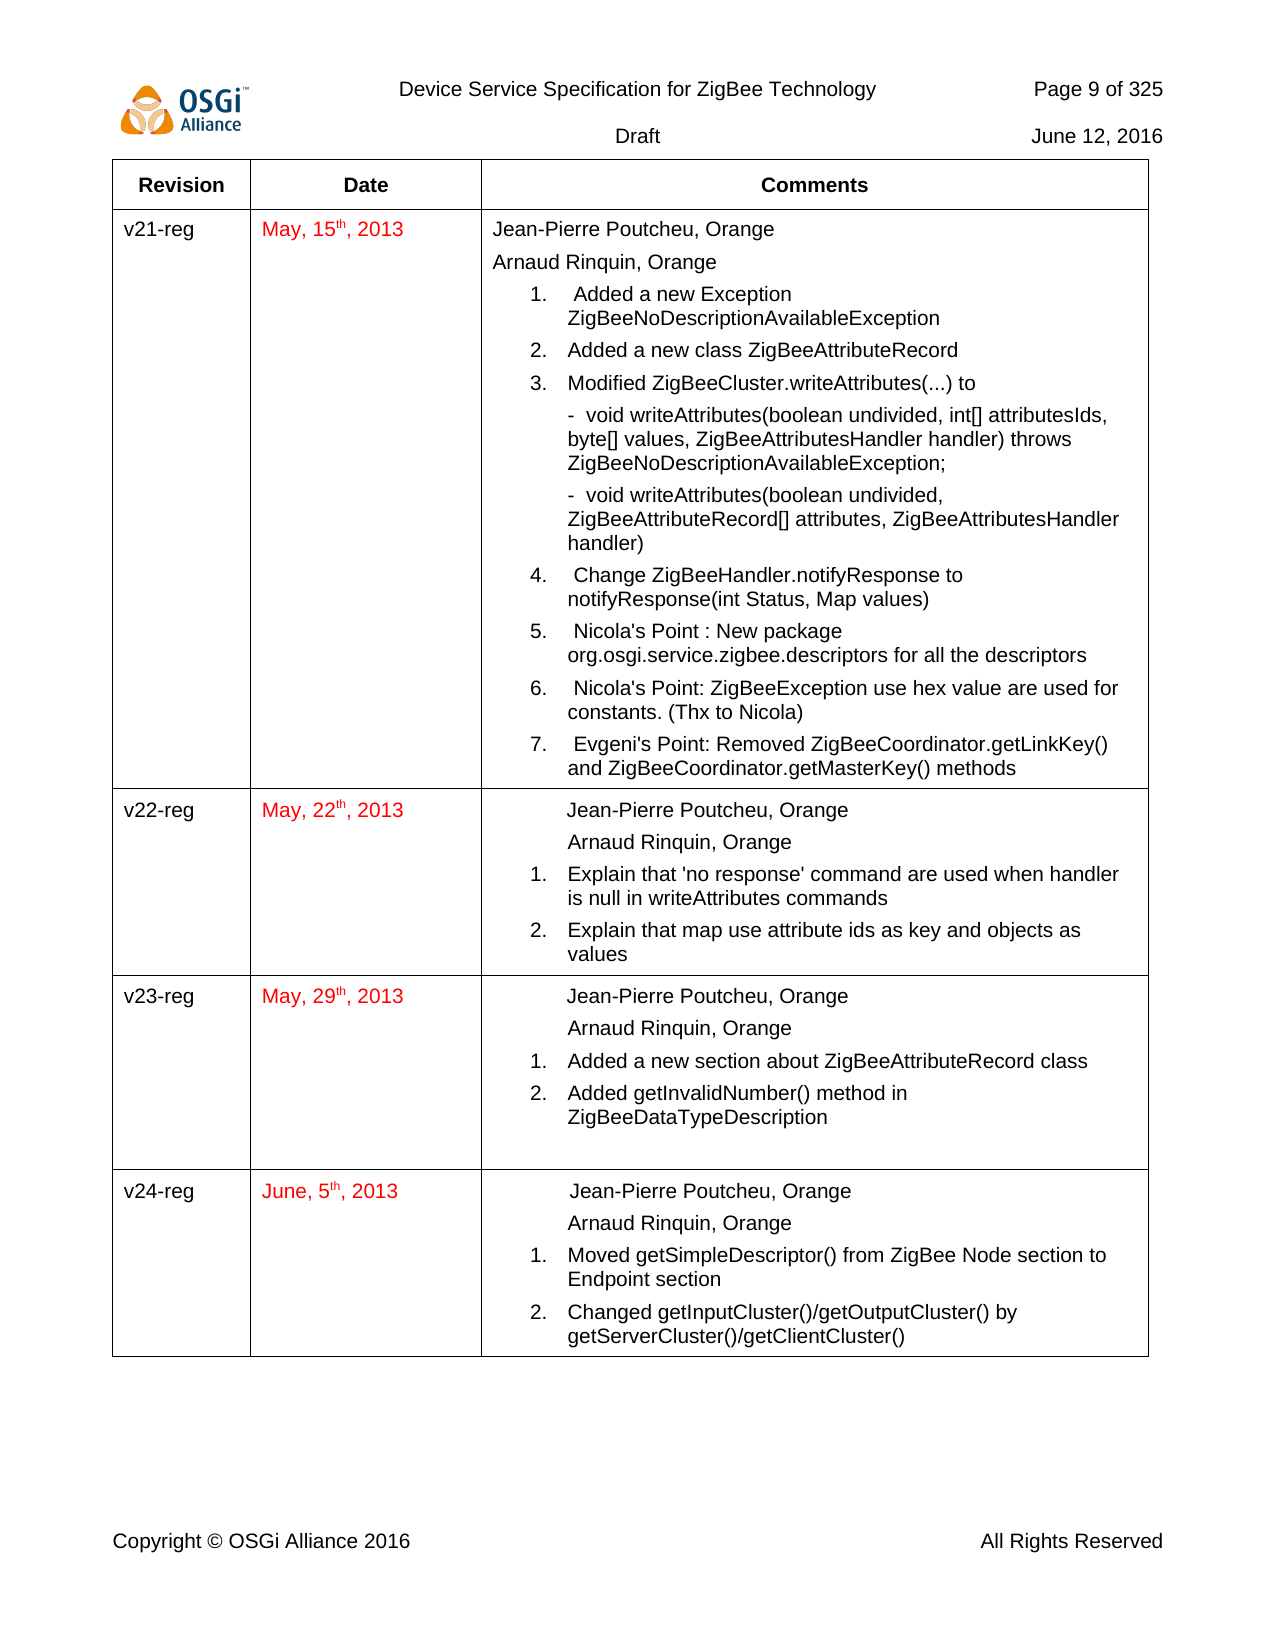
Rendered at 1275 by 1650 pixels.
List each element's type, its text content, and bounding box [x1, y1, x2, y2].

table_cell v22-reg [113, 789, 250, 974]
picture [113, 78, 257, 142]
table_cell v21-reg [113, 210, 250, 788]
table_cell May, 22th, 2013 [251, 789, 481, 974]
table_cell May, 29th, 2013 [251, 976, 481, 1169]
table_cell June, 5th, 2013 [251, 1170, 481, 1356]
table_cell v23-reg [113, 976, 250, 1169]
table_cell May, 15th, 2013 [251, 210, 481, 788]
table_header Revision [113, 160, 250, 209]
table_cell Jean-Pierre Poutcheu, Orange Arnaud Rinquin, Orange Explain that 'no response' command are used when handler is null in writeAttributes commands Explain that map use attribute ids as key and objects as values [482, 789, 1148, 974]
table_cell Jean-Pierre Poutcheu, Orange Arnaud Rinquin, Orange Added a new Exception ZigBeeNoDescriptionAvailableException Added a new class ZigBeeAttributeRecord Modified ZigBeeCluster.writeAttributes(...) to - void writeAttributes(boolean undivided, int[] attributesIds, byte[] values, ZigBeeAttributesHandler handler) throws ZigBeeNoDescriptionAvailableException; - void writeAttributes(boolean undivided, ZigBeeAttributeRecord[] attributes, ZigBeeAttributesHandler handler) Change ZigBeeHandler.notifyResponse to notifyResponse(int Status, Map values) Nicola's Point : New package org.osgi.service.zigbee.descriptors for all the descriptors Nicola's Point: ZigBeeException use hex value are used for constants. (Thx to Nicola) Evgeni's Point: Removed ZigBeeCoordinator.getLinkKey() and ZigBeeCoordinator.getMasterKey() methods [482, 210, 1148, 788]
table_cell Jean-Pierre Poutcheu, Orange Arnaud Rinquin, Orange Added a new section about ZigBeeAttributeRecord class Added getInvalidNumber() method in ZigBeeDataTypeDescription [482, 976, 1148, 1169]
table_header Date [251, 160, 481, 209]
table_cell v24-reg [113, 1170, 250, 1356]
table_cell Jean-Pierre Poutcheu, Orange Arnaud Rinquin, Orange Moved getSimpleDescriptor() from ZigBee Node section to Endpoint section Changed getInputCluster()/getOutputCluster() by getServerCluster()/getClientCluster() [482, 1170, 1148, 1356]
table_header Comments [482, 160, 1148, 209]
